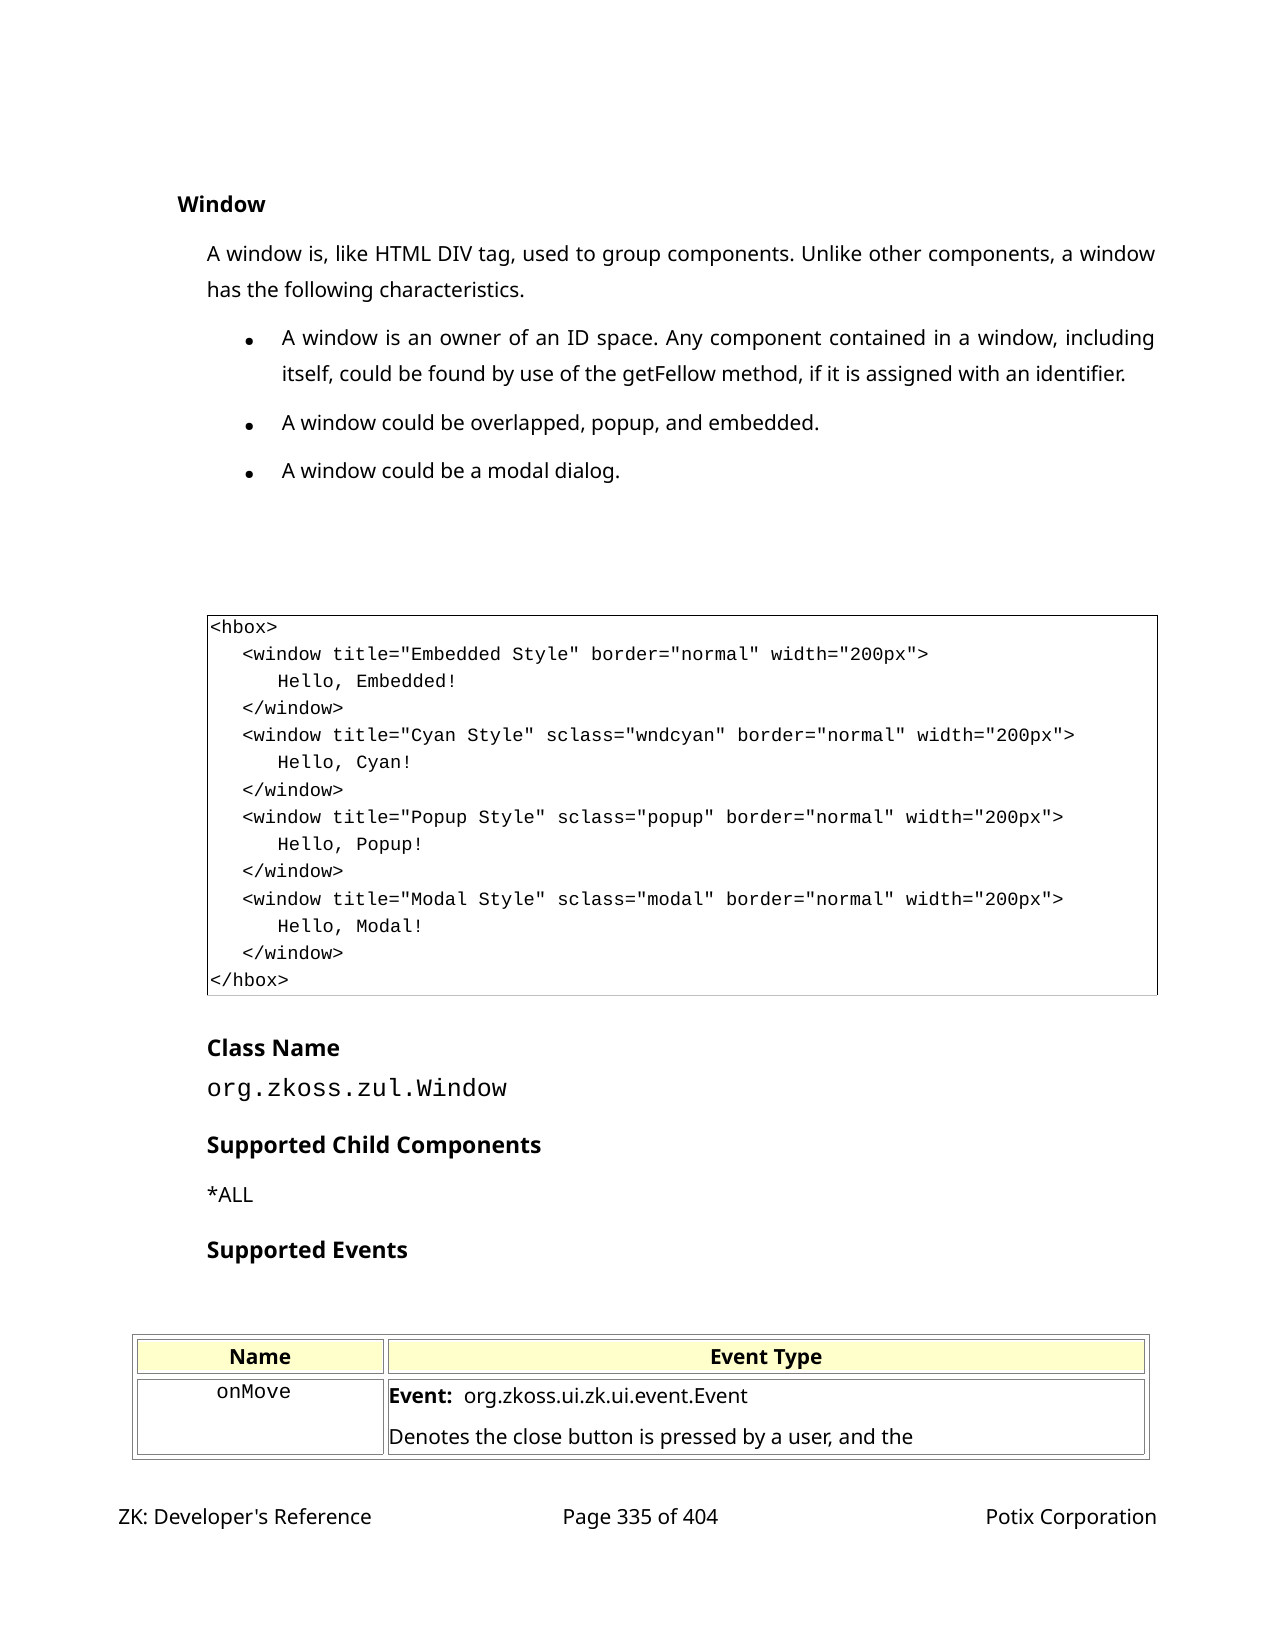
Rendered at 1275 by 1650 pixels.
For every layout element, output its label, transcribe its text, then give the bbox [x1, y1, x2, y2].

text </window> [208, 941, 1157, 965]
text *ALL [207, 1181, 1157, 1209]
text <window title="Popup Style" sclass="popup" border="normal" width="200px"> [208, 805, 1157, 829]
text Hello, Embedded! [208, 669, 1157, 693]
text Hello, Modal! [208, 913, 1157, 938]
list A window is an owner of an ID space. Any component contained in a window, including itself, could be found by use of the getFellow method, if it is assigned with an identifier. [244, 323, 1157, 387]
text <window title="Cyan Style" sclass="wndcyan" border="normal" width="200px"> [208, 723, 1157, 747]
text Hello, Cyan! [208, 750, 1157, 775]
text <window title="Modal Style" sclass="modal" border="normal" width="200px"> [208, 886, 1157, 911]
subtitle Supported Events [207, 1234, 1157, 1265]
table_cell onMove [134, 1373, 385, 1453]
text A window is, like HTML DIV tag, used to group components. Unlike other components, a window has the following characteristics. [207, 239, 1157, 303]
list A window could be a modal dialog. [244, 456, 1157, 485]
subtitle Class Name [207, 1032, 1157, 1063]
text <window title="Embedded Style" border="normal" width="200px"> [208, 642, 1157, 666]
text </window> [208, 696, 1157, 720]
text Hello, Popup! [208, 832, 1157, 856]
text </window> [208, 859, 1157, 883]
table_cell Event: org.zkoss.ui.zk.ui.event.Event Denotes the close button is pressed by a user, and the [385, 1373, 1147, 1453]
text <hbox> [208, 616, 1157, 639]
table_header Name [134, 1335, 385, 1373]
text </hbox> [208, 968, 1157, 995]
text </window> [208, 778, 1157, 802]
table_header Event Type [385, 1335, 1147, 1373]
list A window could be overlapped, popup, and embedded. [244, 408, 1157, 436]
text org.zkoss.zul.Window [207, 1076, 1157, 1104]
subtitle Supported Child Components [207, 1129, 1157, 1160]
subtitle Window [177, 189, 1157, 219]
